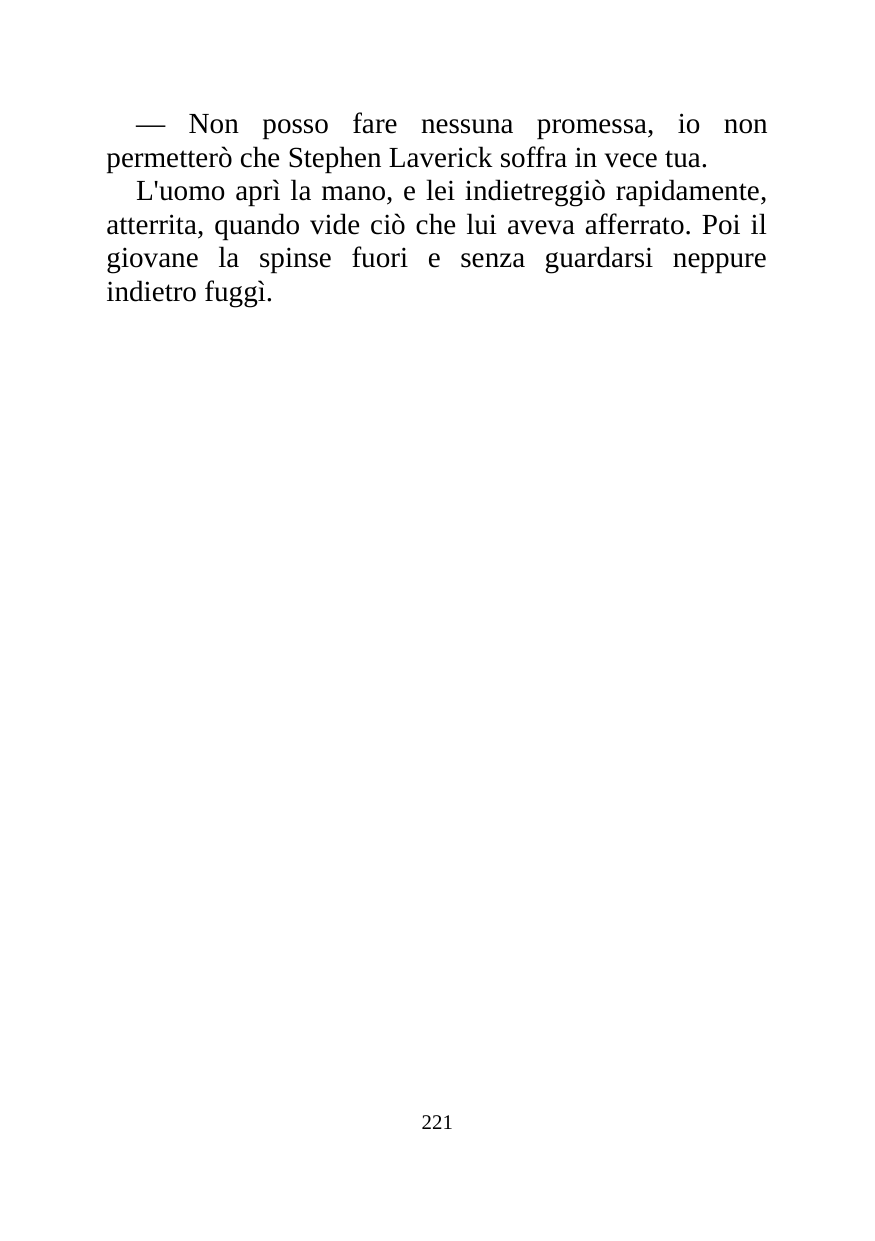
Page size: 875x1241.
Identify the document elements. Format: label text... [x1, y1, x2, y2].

text L'uomo aprì la mano, e lei indietreggiò rapidamente, atterrita, quando vide ciò che lui aveva afferrato. Poi il giovane la spinse fuori e senza guardarsi neppure indietro fuggì. [106, 173, 768, 307]
text — Non posso fare nessuna promessa, io non permetterò che Stephen Laverick soffra in vece tua. [106, 106, 768, 173]
